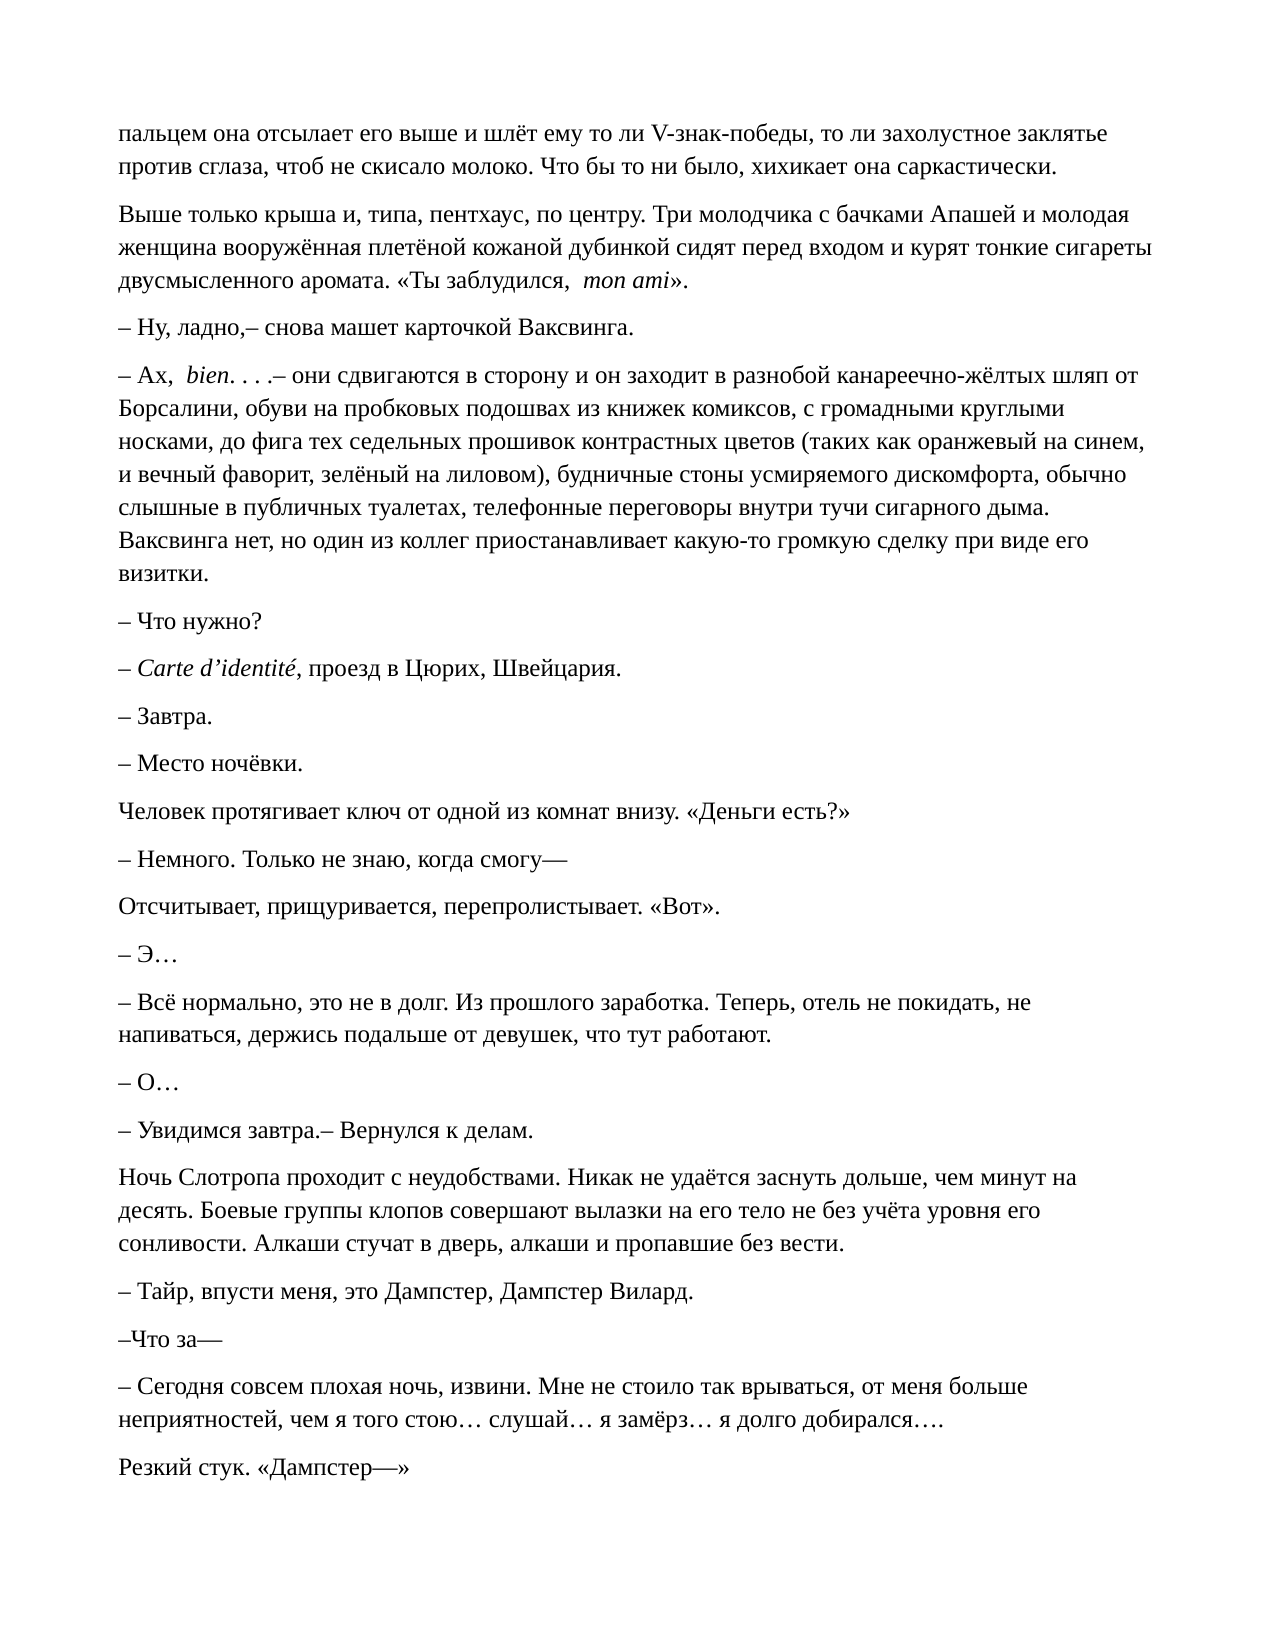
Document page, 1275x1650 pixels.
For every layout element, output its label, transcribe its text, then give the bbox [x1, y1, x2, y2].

text пальцем она отсылает его выше и шлёт ему то ли V-знак-победы, то ли захолустное заклятье против сглаза, чтоб не скисало молоко. Что бы то ни было, хихикает она саркастически. [118, 118, 1157, 180]
text – Э… [118, 939, 1157, 968]
text – Увидимся завтра.– Вернулся к делам. [118, 1115, 1157, 1143]
text – Carte d’identité, проезд в Цюрих, Швейцария. [118, 653, 1157, 682]
text – Немного. Только не знаю, когда смогу— [118, 844, 1157, 872]
text – Тайр, впусти меня, это Дампстер, Дампстер Вилард. [118, 1276, 1157, 1305]
text – Что нужно? [118, 606, 1157, 634]
text – Всё нормально, это не в долг. Из прошлого заработка. Теперь, отель не покидать, не напиваться, держись подальше от девушек, что тут работают. [118, 987, 1157, 1048]
text Выше только крыша и, типа, пентхаус, по центру. Три молодчика с бачками Апашей и молодая женщина вооружённая плетёной кожаной дубинкой сидят перед входом и курят тонкие сигареты двусмысленного аромата. «Ты заблудился, mon ami». [118, 199, 1157, 293]
text Человек протягивает ключ от одной из комнат внизу. «Деньги есть?» [118, 796, 1157, 825]
text – Ах, bien. . . .– они сдвигаются в сторону и он заходит в разнобой канареечно-жёлтых шляп от Борсалини, обуви на пробковых подошвах из книжек комиксов, с громадными круглыми носками, до фига тех седельных прошивок контрастных цветов (таких как оранжевый на синем, и вечный фаворит, зелёный на лиловом), будничные стоны усмиряемого дискомфорта, обычно слышные в публичных туалетах, телефонные переговоры внутри тучи сигарного дыма. Ваксвинга нет, но один из коллег приостанавливает какую-то громкую сделку при виде его визитки. [118, 360, 1157, 587]
text – Сегодня совсем плохая ночь, извини. Мне не стоило так врываться, от меня больше неприятностей, чем я того стою… слушай… я замёрз… я долго добирался…. [118, 1371, 1157, 1433]
text Ночь Слотропа проходит с неудобствами. Никак не удаётся заснуть дольше, чем минут на десять. Боевые группы клопов совершают вылазки на его тело не без учёта уровня его сонливости. Алкаши стучат в дверь, алкаши и пропавшие без вести. [118, 1162, 1157, 1257]
text – Ну, ладно,– снова машет карточкой Ваксвинга. [118, 312, 1157, 341]
text – Место ночёвки. [118, 748, 1157, 777]
text Отсчитывает, прищуривается, перепролистывает. «Вот». [118, 891, 1157, 920]
text – Завтра. [118, 701, 1157, 730]
text – О… [118, 1067, 1157, 1096]
text –Что за— [118, 1324, 1157, 1352]
text Резкий стук. «Дампстер—» [118, 1452, 1157, 1481]
